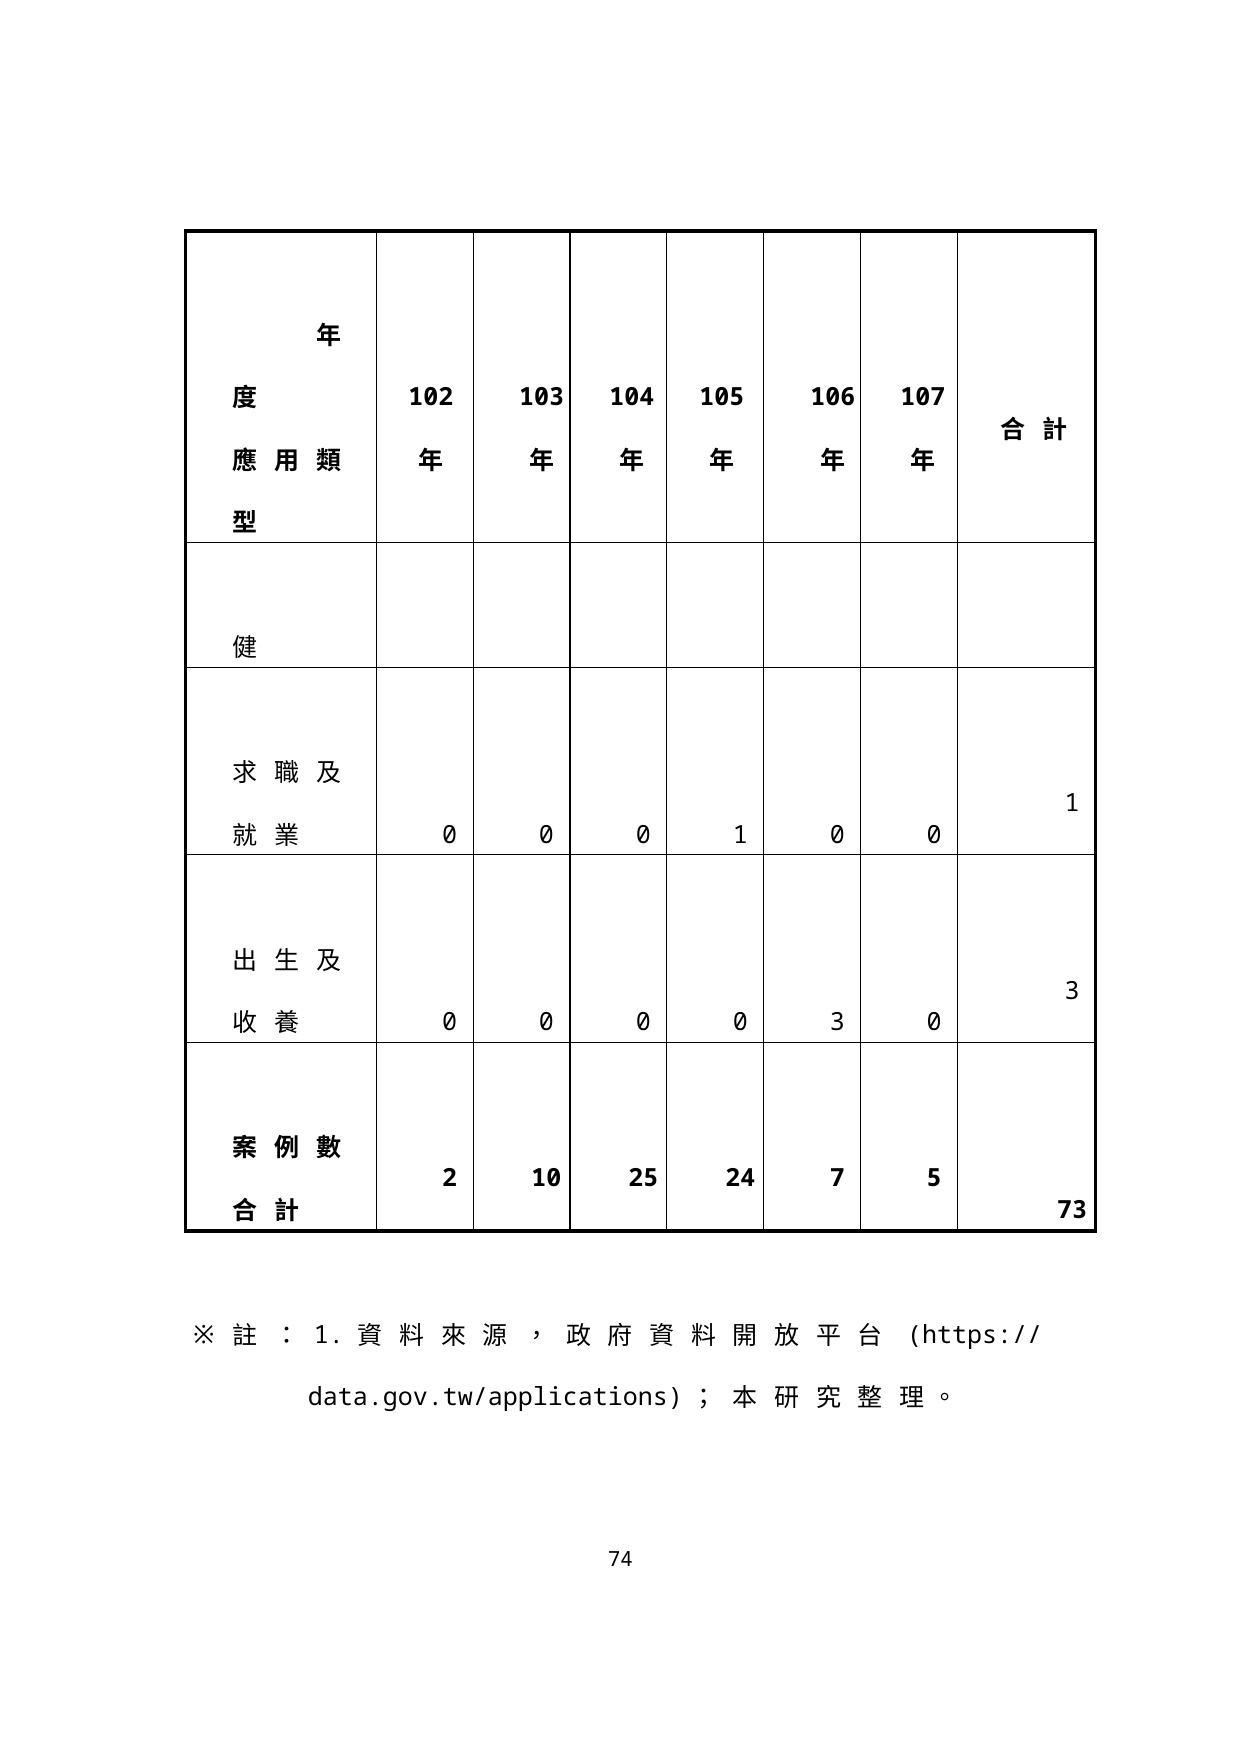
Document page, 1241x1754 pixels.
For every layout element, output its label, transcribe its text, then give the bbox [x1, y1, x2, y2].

table_cell 25 [571, 1043, 666, 1229]
table_cell 0 [667, 855, 763, 1042]
table_cell 0 [474, 855, 569, 1042]
table_cell [474, 543, 569, 667]
table_cell 1 [958, 668, 1094, 854]
table_cell 出生及收養 [187, 855, 376, 1042]
table_cell 10 [474, 1043, 569, 1229]
table_cell [571, 543, 666, 667]
table_cell [861, 543, 957, 667]
table_cell 求職及就業 [187, 668, 376, 854]
table_cell 0 [764, 668, 860, 854]
table_cell 1 [667, 668, 763, 854]
table_cell 0 [571, 668, 666, 854]
table_cell 3 [764, 855, 860, 1042]
table_header 105年 [667, 233, 763, 542]
table_cell 24 [667, 1043, 763, 1229]
table_cell 2 [377, 1043, 473, 1229]
text ※註：1.資料來源，政府資料開放平台(https://data.gov.tw/applications)；本研究整理。 [183, 1292, 1080, 1417]
table_header 106年 [764, 233, 860, 542]
table_cell 0 [377, 855, 473, 1042]
table_header 104年 [571, 233, 666, 542]
table_cell 5 [861, 1043, 957, 1229]
table_header 年度 應用類型 [187, 233, 376, 542]
table_cell 健 [187, 543, 376, 667]
table_cell 0 [571, 855, 666, 1042]
table_cell 73 [958, 1043, 1094, 1229]
table_cell 案例數合計 [187, 1043, 376, 1229]
table_cell [764, 543, 860, 667]
table_cell 3 [958, 855, 1094, 1042]
table_cell 0 [861, 855, 957, 1042]
table_header 102年 [377, 233, 473, 542]
table_cell 0 [474, 668, 569, 854]
table_cell 0 [377, 668, 473, 854]
table_cell [377, 543, 473, 667]
table_cell 7 [764, 1043, 860, 1229]
table_cell [958, 543, 1094, 667]
table_cell [667, 543, 763, 667]
table_header 合計 [958, 233, 1094, 542]
table_cell 0 [861, 668, 957, 854]
table_header 107年 [861, 233, 957, 542]
table_header 103年 [474, 233, 569, 542]
